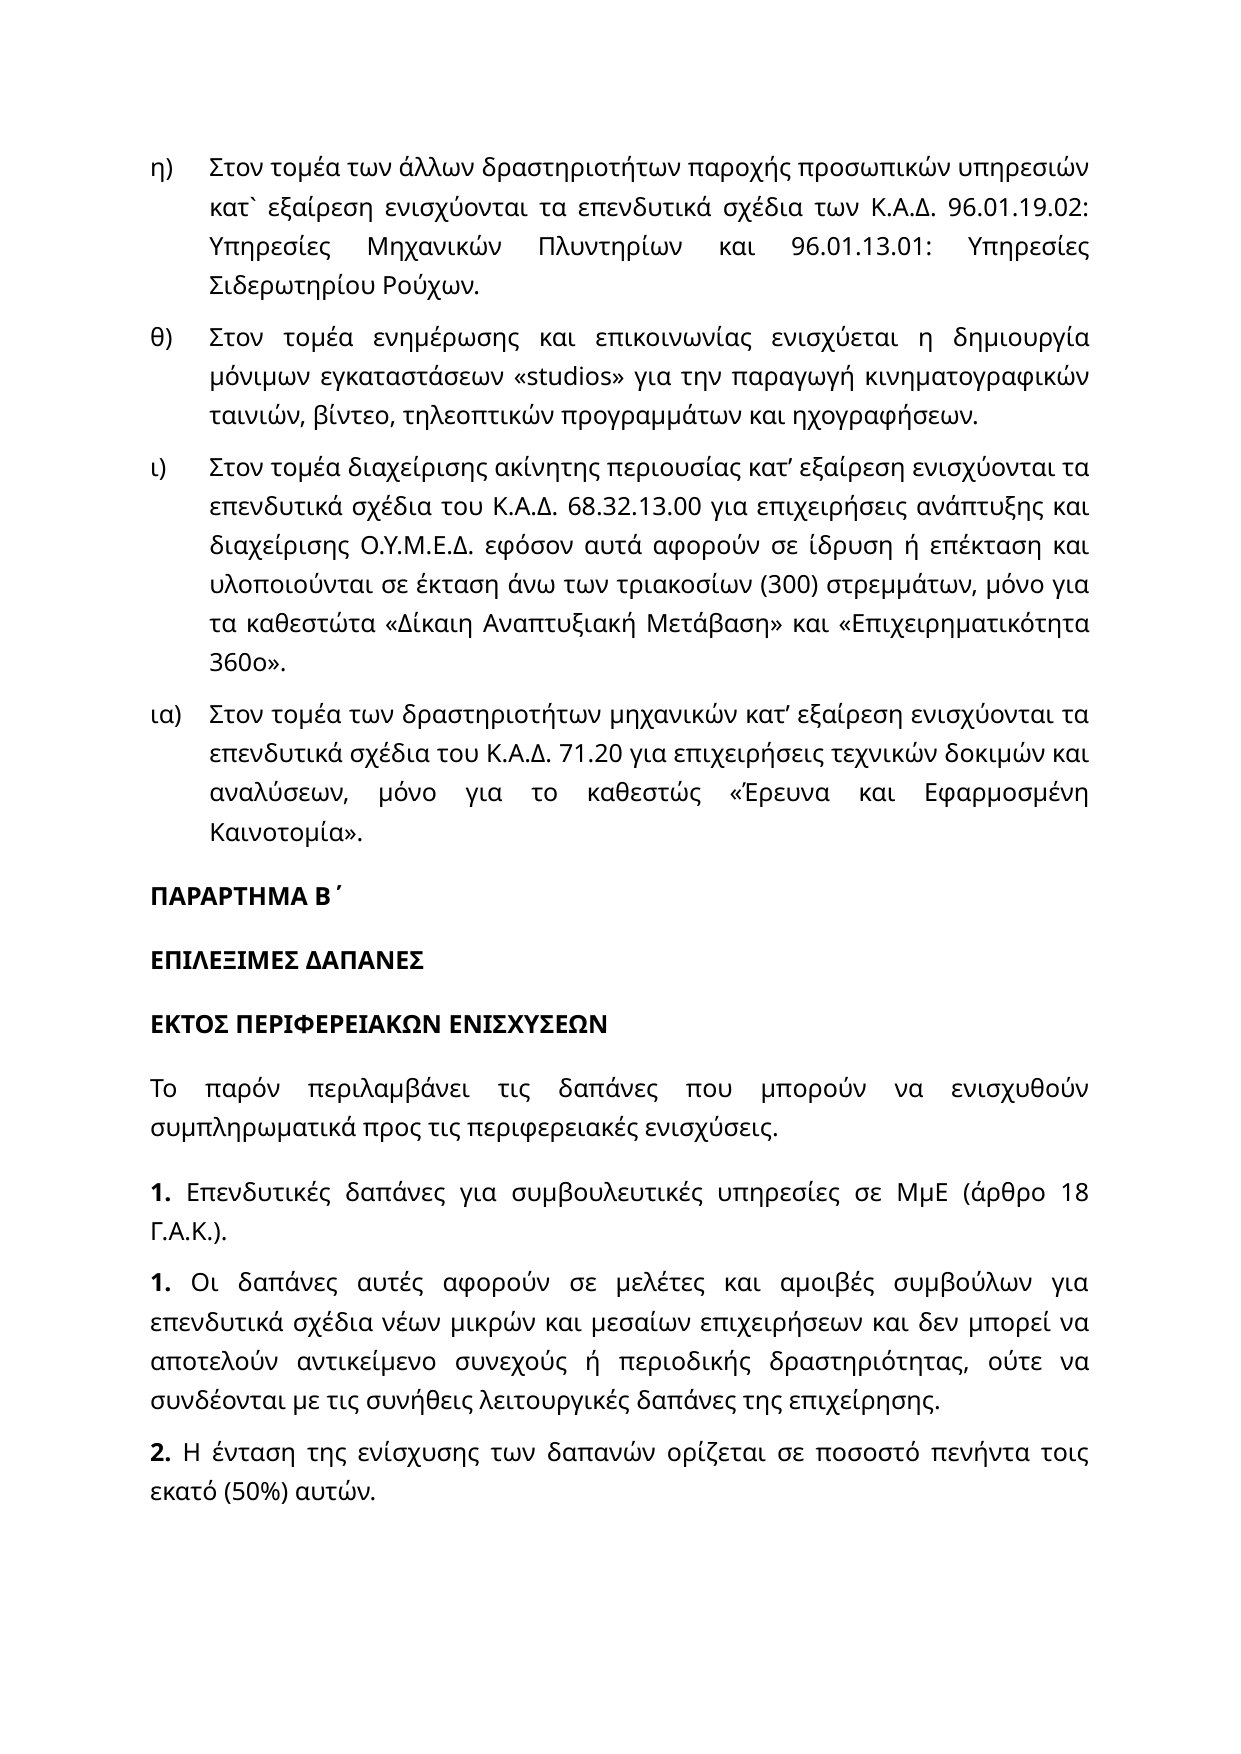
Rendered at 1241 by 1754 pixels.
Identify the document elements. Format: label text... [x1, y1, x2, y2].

text 2. Η ένταση της ενίσχυσης των δαπανών ορίζεται σε ποσοστό πενήντα τοις εκατό (50%) αυτών. [150, 1434, 1090, 1507]
text 1. Επενδυτικές δαπάνες για συμβουλευτικές υπηρεσίες σε ΜμΕ (άρθρο 18 Γ.Α.Κ.). [150, 1174, 1090, 1247]
text ΕΠΙΛΕΞΙΜΕΣ ΔΑΠΑΝΕΣ [150, 942, 1090, 977]
list ι) Στον τομέα διαχείρισης ακίνητης περιουσίας κατ’ εξαίρεση ενισχύονται τα επενδυτικά σχέδια του Κ.Α.Δ. 68.32.13.00 για επιχειρήσεις ανάπτυξης και διαχείρισης Ο.Υ.Μ.Ε.Δ. εφόσον αυτά αφορούν σε ίδρυση ή επέκταση και υλοποιούνται σε έκταση άνω των τριακοσίων (300) στρεμμάτων, μόνο για τα καθεστώτα «Δίκαιη Αναπτυξιακή Μετάβαση» και «Επιχειρηματικότητα 360ο». [150, 449, 1090, 679]
list θ) Στον τομέα ενημέρωσης και επικοινωνίας ενισχύεται η δημιουργία μόνιμων εγκαταστάσεων «studios» για την παραγωγή κινηματογραφικών ταινιών, βίντεο, τηλεοπτικών προγραμμάτων και ηχογραφήσεων. [150, 319, 1090, 432]
text 1. Οι δαπάνες αυτές αφορούν σε μελέτες και αμοιβές συμβούλων για επενδυτικά σχέδια νέων μικρών και μεσαίων επιχειρήσεων και δεν μπορεί να αποτελούν αντικείμενο συνεχούς ή περιοδικής δραστηριότητας, ούτε να συνδέονται με τις συνήθεις λειτουργικές δαπάνες της επιχείρησης. [150, 1265, 1090, 1417]
text Το παρόν περιλαμβάνει τις δαπάνες που μπορούν να ενισχυθούν συμπληρωματικά προς τις περιφερειακές ενισχύσεις. [150, 1071, 1090, 1144]
list η) Στον τομέα των άλλων δραστηριοτήτων παροχής προσωπικών υπηρεσιών κατ` εξαίρεση ενισχύονται τα επενδυτικά σχέδια των Κ.Α.Δ. 96.01.19.02: Υπηρεσίες Μηχανικών Πλυντηρίων και 96.01.13.01: Υπηρεσίες Σιδερωτηρίου Ρούχων. [150, 150, 1090, 302]
list ια) Στον τομέα των δραστηριοτήτων μηχανικών κατ’ εξαίρεση ενισχύονται τα επενδυτικά σχέδια του Κ.Α.Δ. 71.20 για επιχειρήσεις τεχνικών δοκιμών και αναλύσεων, μόνο για το καθεστώς «Έρευνα και Εφαρμοσμένη Καινοτομία». [150, 697, 1090, 848]
text ΠΑΡΑΡΤΗΜΑ Β΄ [150, 878, 1090, 912]
text ΕΚΤΟΣ ΠΕΡΙΦΕΡΕΙΑΚΩΝ ΕΝΙΣΧΥΣΕΩΝ [150, 1007, 1090, 1041]
